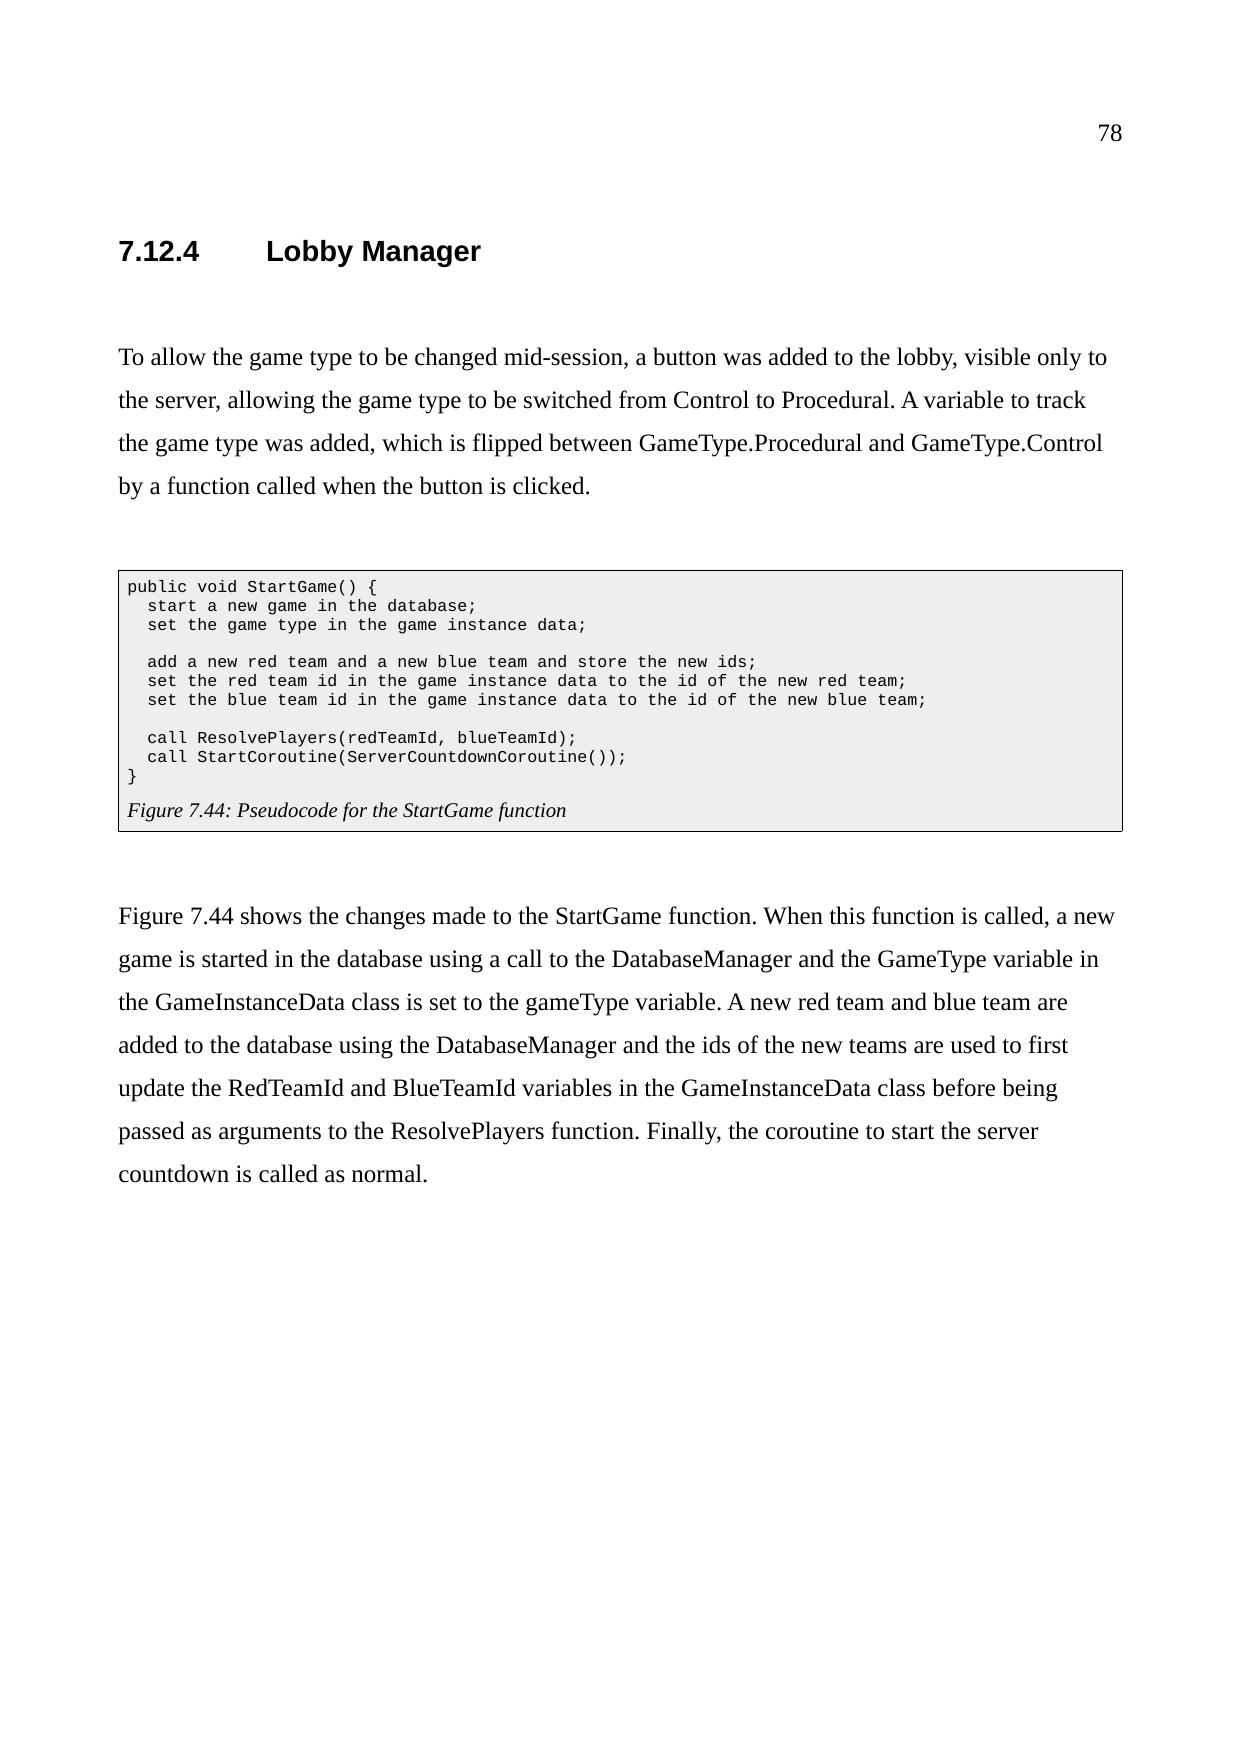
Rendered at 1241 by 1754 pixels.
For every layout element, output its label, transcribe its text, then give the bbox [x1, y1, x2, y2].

text set the game type in the game instance data; [127, 616, 1113, 635]
text } [127, 767, 1113, 786]
text call ResolvePlayers(redTeamId, blueTeamId); [127, 729, 1113, 748]
text call StartCoroutine(ServerCountdownCoroutine()); [127, 748, 1113, 767]
text set the blue team id in the game instance data to the id of the new blue team; [127, 692, 1113, 711]
text Figure 7.44: Pseudocode for the StartGame function [127, 798, 1113, 822]
text public void StartGame() { [127, 578, 1113, 597]
text To allow the game type to be changed mid-session, a button was added to the lobby, visible only to the server, allowing the game type to be switched from Control to Procedural. A variable to track the game type was added, which is flipped between GameType.Procedural and GameType.Control by a function called when the button is clicked. [118, 342, 1122, 500]
text set the red team id in the game instance data to the id of the new red team; [127, 673, 1113, 692]
subtitle Lobby Manager [118, 234, 1122, 268]
text add a new red team and a new blue team and store the new ids; [127, 654, 1113, 673]
text Figure 7.44 shows the changes made to the StartGame function. When this function is called, a new game is started in the database using a call to the DatabaseManager and the GameType variable in the GameInstanceData class is set to the gameType variable. A new red team and blue team are added to the database using the DatabaseManager and the ids of the new teams are used to first update the RedTeamId and BlueTeamId variables in the GameInstanceData class before being passed as arguments to the ResolvePlayers function. Finally, the coroutine to start the server countdown is called as normal. [118, 901, 1122, 1188]
text start a new game in the database; [127, 597, 1113, 616]
